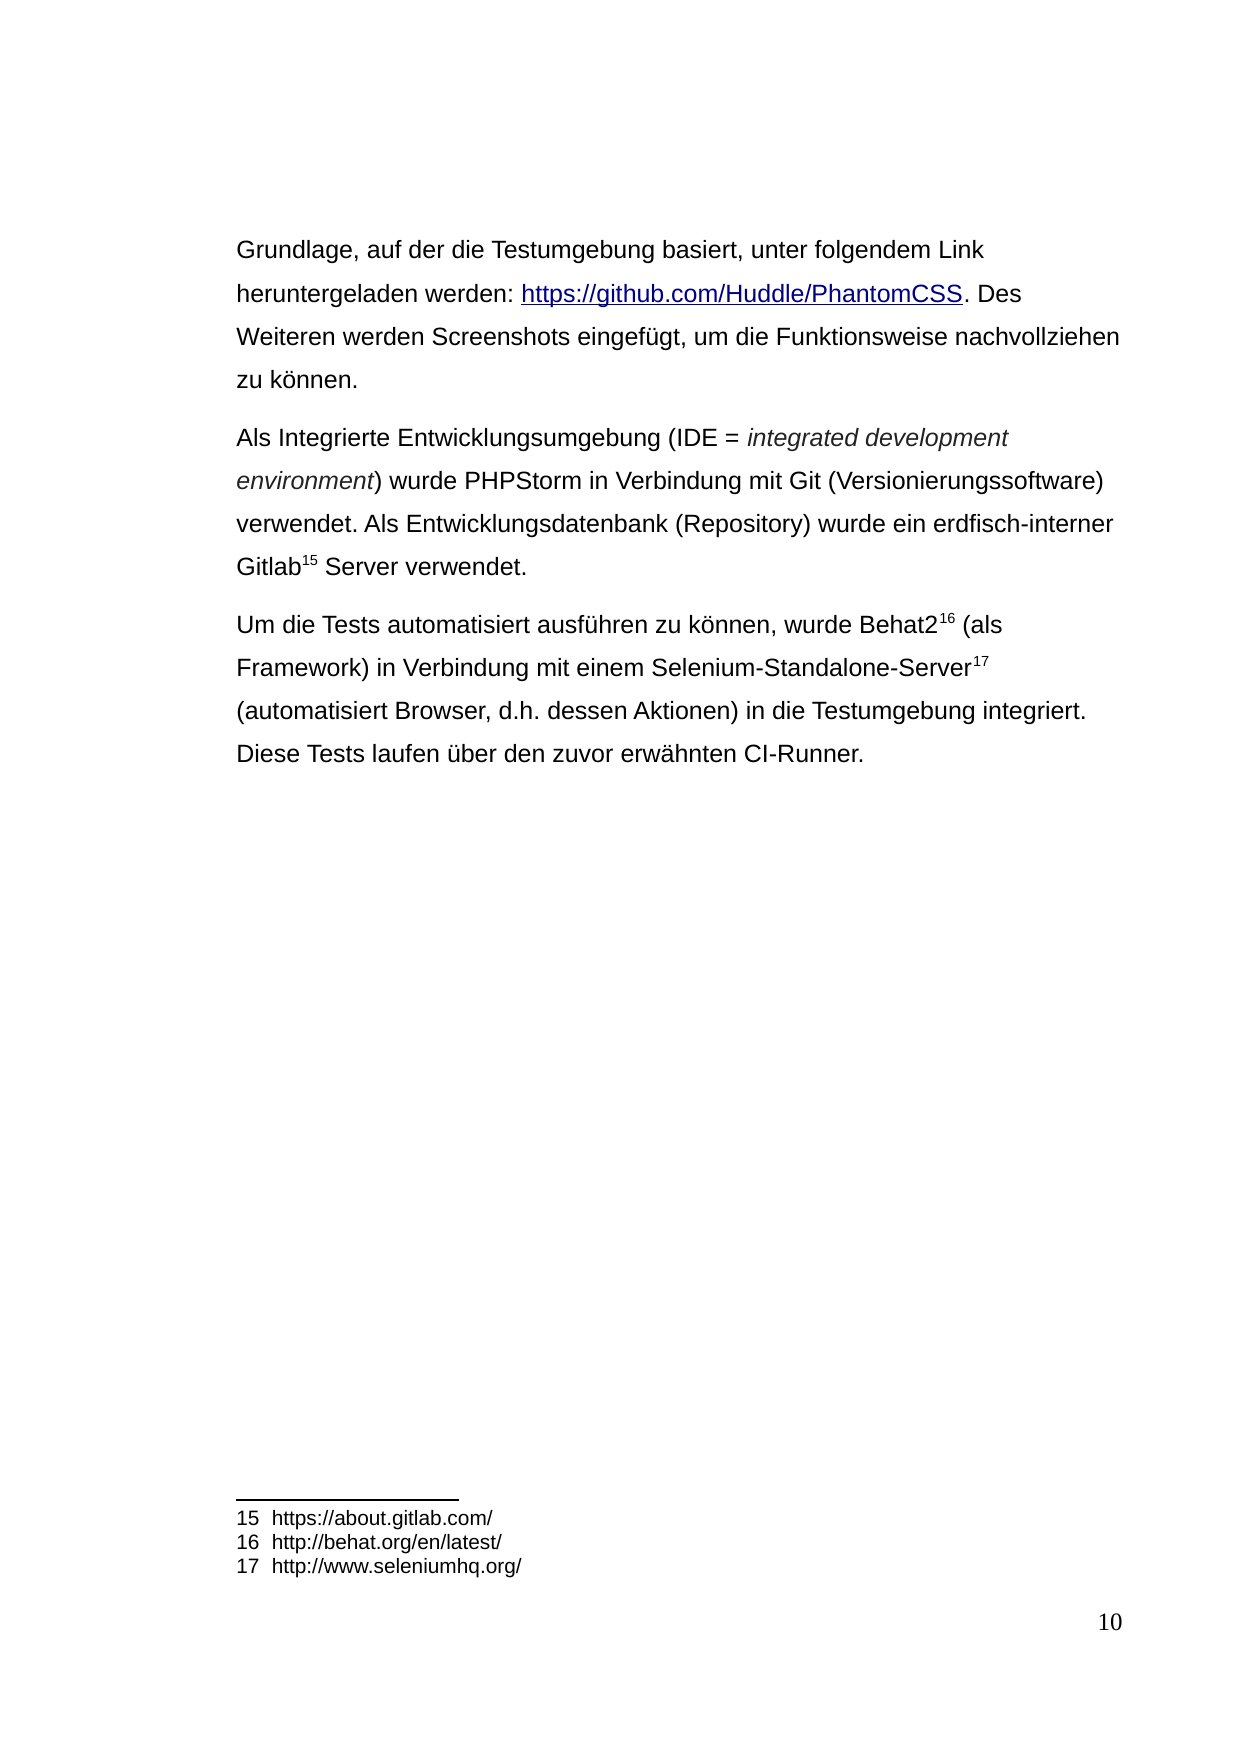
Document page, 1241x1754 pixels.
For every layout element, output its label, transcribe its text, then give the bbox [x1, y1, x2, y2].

text http://www.seleniumhq.org/ [236, 1554, 1122, 1578]
text https://about.gitlab.com/ [236, 1506, 1122, 1530]
text http://behat.org/en/latest/ [236, 1530, 1122, 1554]
text Um die Tests automatisiert ausführen zu können, wurde Behat2 (als Framework) in Verbindung mit einem Selenium-Standalone-Server (automatisiert Browser, d.h. dessen Aktionen) in die Testumgebung integriert. Diese Tests laufen über den zuvor erwähnten CI-Runner. [236, 609, 1122, 768]
text Als Integrierte Entwicklungsumgebung (IDE = integrated development environment) wurde PHPStorm in Verbindung mit Git (Versionierungssoftware) verwendet. Als Entwicklungsdatenbank (Repository) wurde ein erdfisch-interner Gitlab Server verwendet. [236, 422, 1122, 581]
text Grundlage, auf der die Testumgebung basiert, unter folgendem Link heruntergeladen werden: https://github.com/Huddle/PhantomCSS. Des Weiteren werden Screenshots eingefügt, um die Funktionsweise nachvollziehen zu können. [236, 235, 1122, 393]
